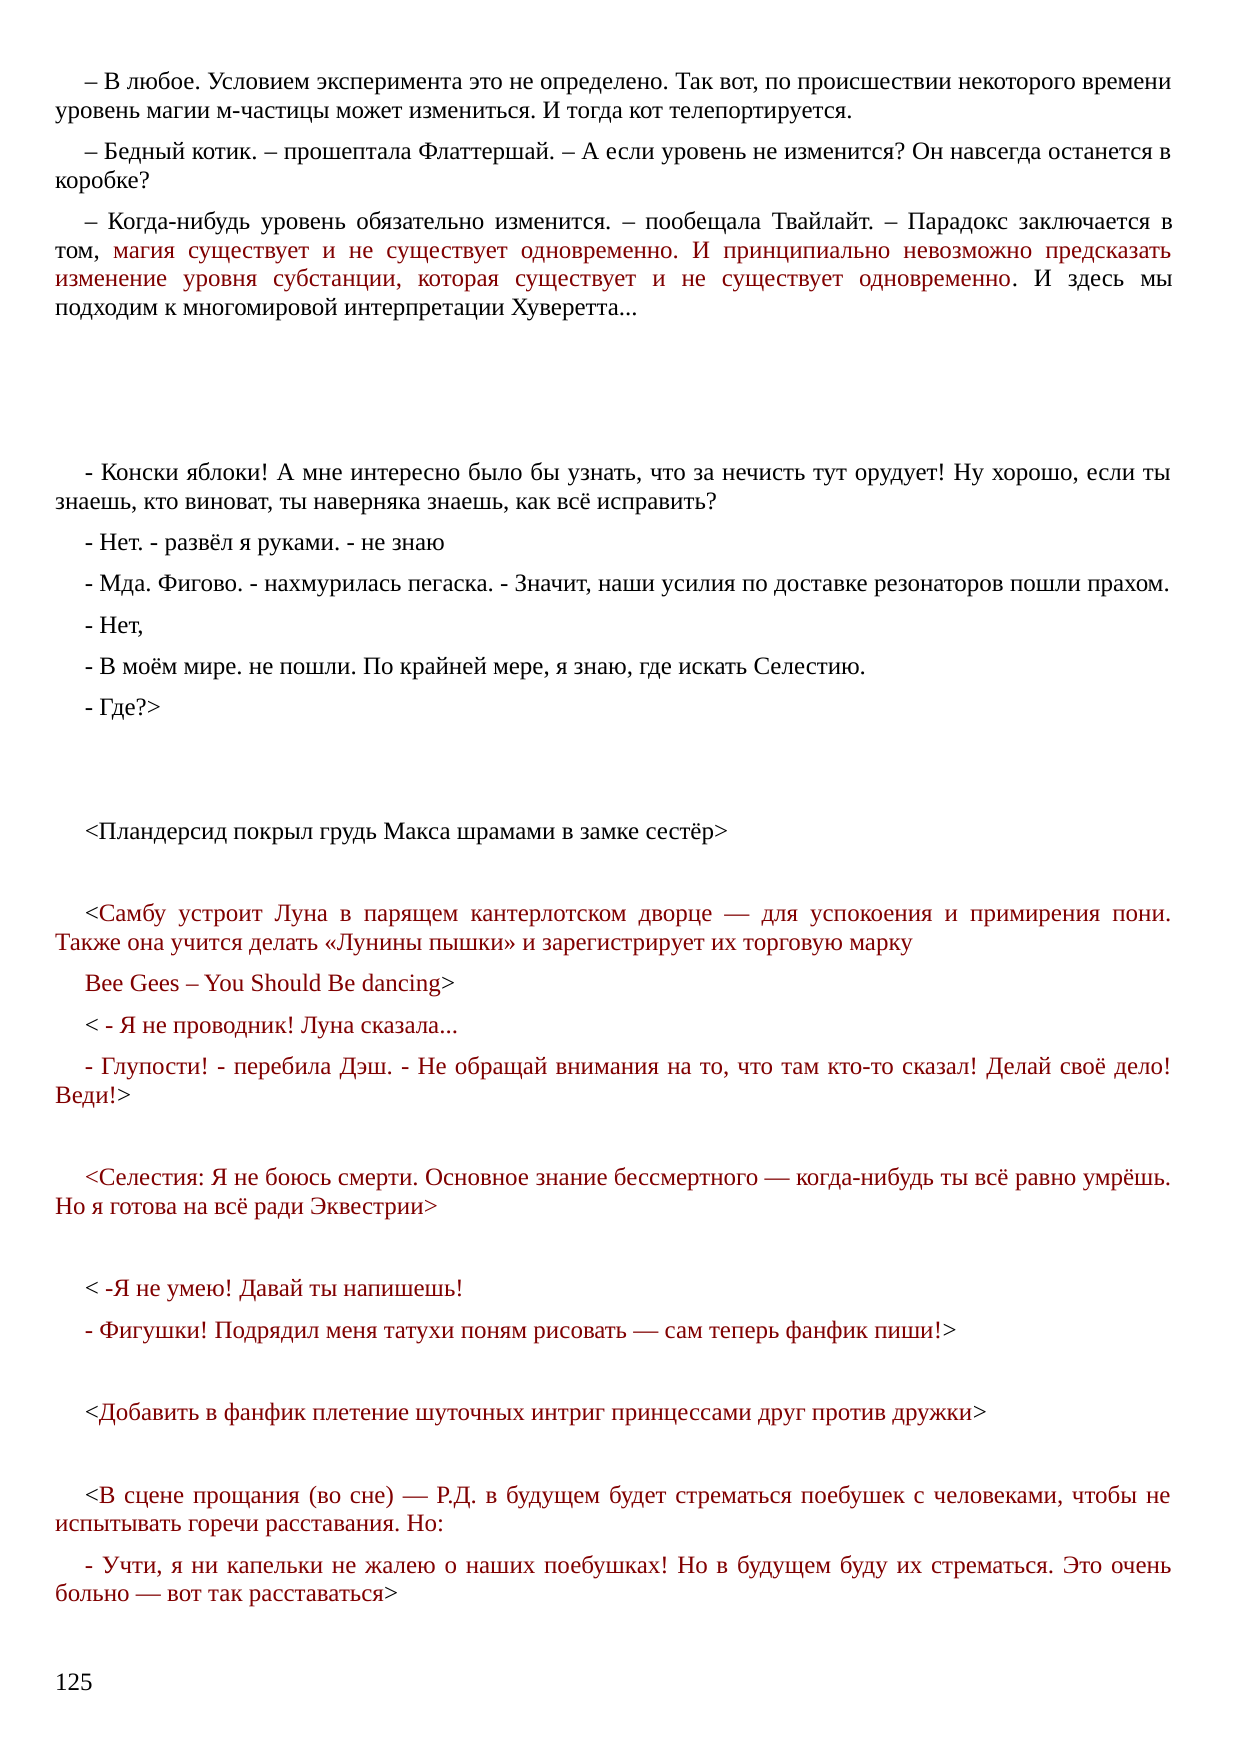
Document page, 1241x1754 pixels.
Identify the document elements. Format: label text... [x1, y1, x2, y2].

text – Когда-нибудь уровень обязательно изменится. – пообещала Твайлайт. – Парадокс заключается в том, магия существует и не существует одновременно. И принципиально невозможно предсказать изменение уровня субстанции, которая существует и не существует одновременно. И здесь мы подходим к многомировой интерпретации Хуверетта... [55, 206, 1173, 321]
text - Где?> [55, 692, 1173, 721]
text Bee Gees – You Should Be dancing> [55, 968, 1173, 997]
text - Глупости! - перебила Дэш. - Не обращай внимания на то, что там кто-то сказал! Делай своё дело! Веди!> [55, 1051, 1173, 1108]
text - Учти, я ни капельки не жалею о наших поебушках! Но в будущем буду их стрематься. Это очень больно — вот так расставаться> [55, 1550, 1173, 1607]
text - В моём мире. не пошли. По крайней мере, я знаю, где искать Селестию. [55, 651, 1173, 680]
text - Фигушки! Подрядил меня татухи поням рисовать — сам теперь фанфик пиши!> [55, 1315, 1173, 1343]
text - Мда. Фигово. - нахмурилась пегаска. - Значит, наши усилия по доставке резонаторов пошли прахом. [55, 568, 1173, 597]
text <Самбу устроит Луна в парящем кантерлотском дворце — для успокоения и примирения пони. Также она учится делать «Лунины пышки» и зарегистрирует их торговую марку [55, 898, 1173, 956]
text – Бедный котик. – прошептала Флаттершай. – А если уровень не изменится? Он навсегда останется в коробке? [55, 136, 1173, 193]
text < - Я не проводник! Луна сказала... [55, 1010, 1173, 1038]
text <Пландерсид покрыл грудь Макса шрамами в замке сестёр> [55, 816, 1173, 845]
text <В сцене прощания (во сне) — Р.Д. в будущем будет стрематься поебушек с человеками, чтобы не испытывать горечи расставания. Но: [55, 1480, 1173, 1537]
text - Нет, [55, 610, 1173, 638]
text <Селестия: Я не боюсь смерти. Основное знание бессмертного — когда-нибудь ты всё равно умрёшь. Но я готова на всё ради Эквестрии> [55, 1162, 1173, 1220]
text – В любое. Условием эксперимента это не определено. Так вот, по происшествии некоторого времени уровень магии м-частицы может измениться. И тогда кот телепортируется. [55, 66, 1173, 123]
text - Нет. - развёл я руками. - не знаю [55, 527, 1173, 556]
text < -Я не умею! Давай ты напишешь! [55, 1273, 1173, 1302]
text - Конски яблоки! А мне интересно было бы узнать, что за нечисть тут орудует! Ну хорошо, если ты знаешь, кто виноват, ты наверняка знаешь, как всё исправить? [55, 457, 1173, 515]
text <Добавить в фанфик плетение шуточных интриг принцессами друг против дружки> [55, 1397, 1173, 1426]
